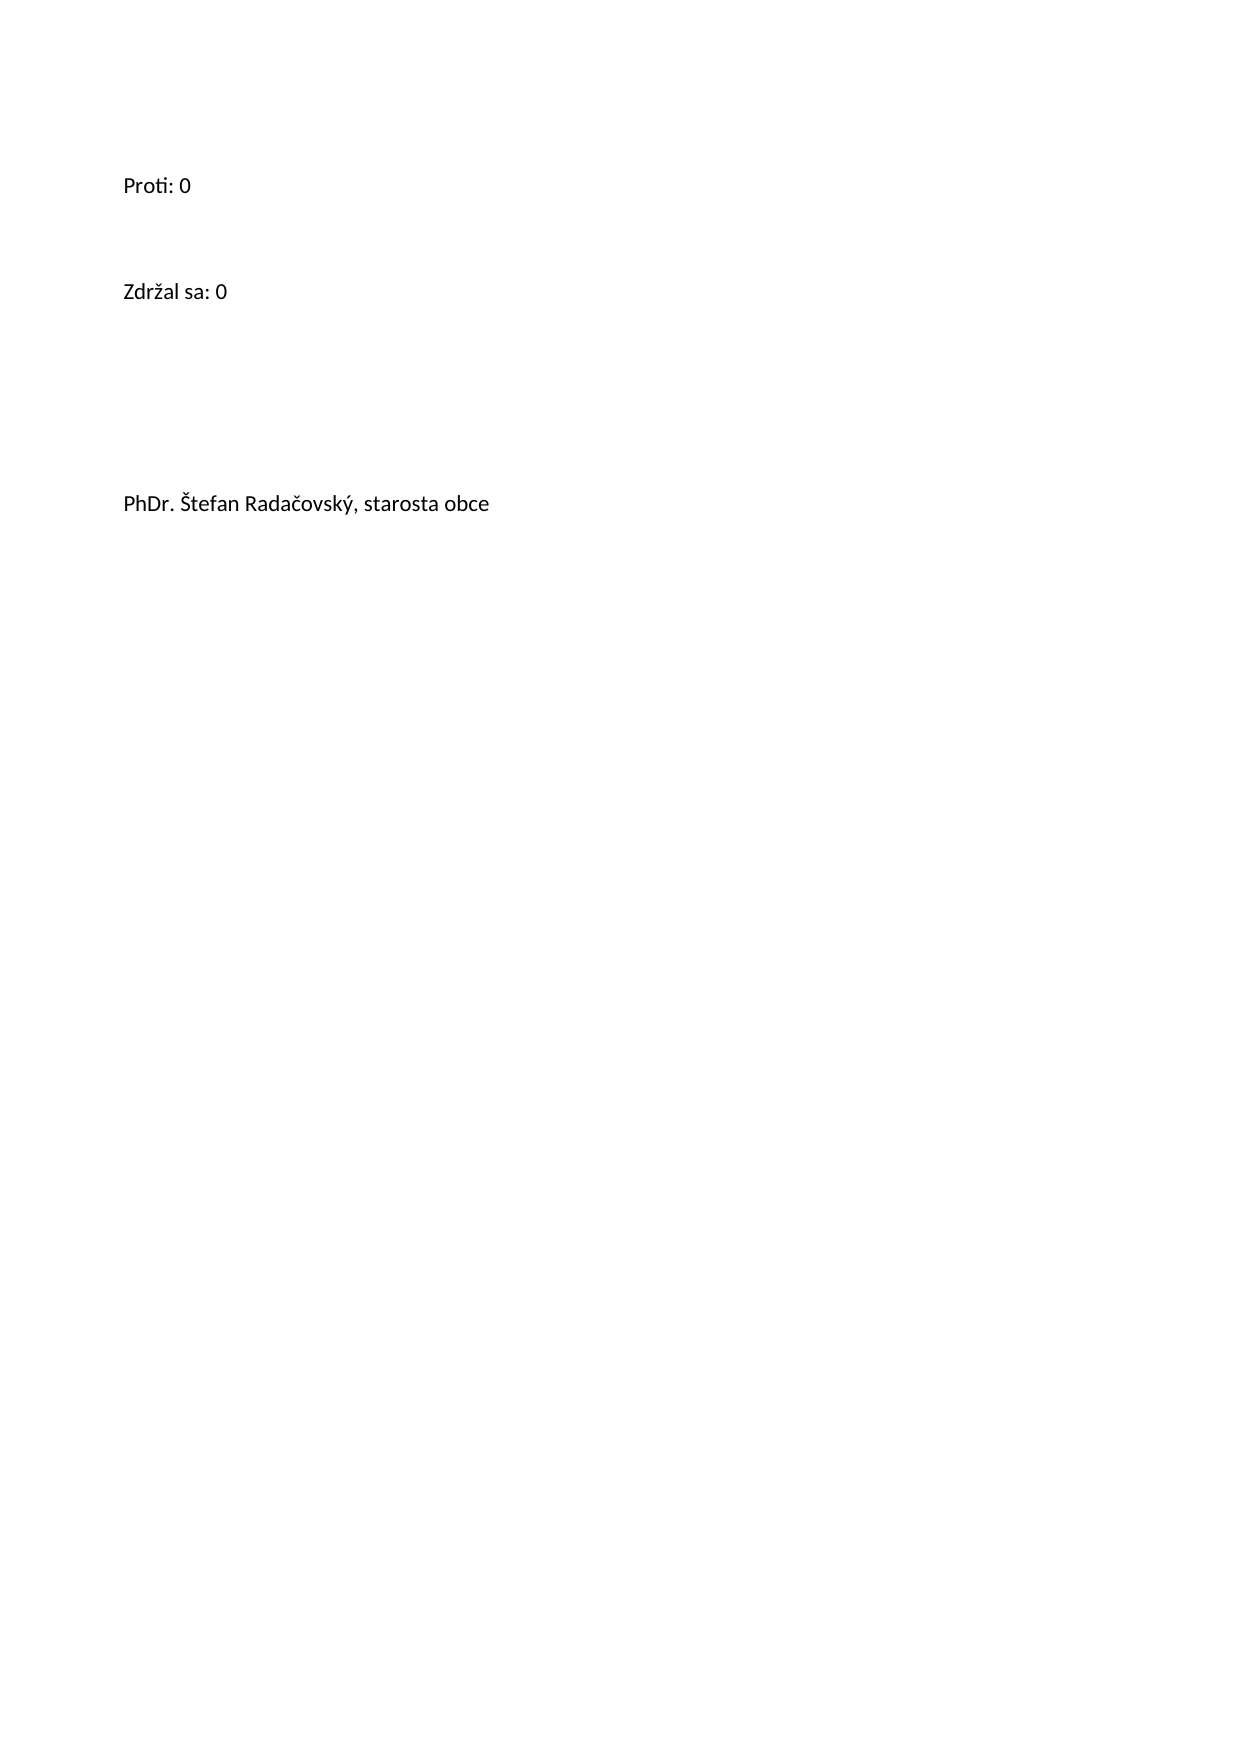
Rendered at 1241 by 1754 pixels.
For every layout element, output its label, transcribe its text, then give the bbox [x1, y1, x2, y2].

text PhDr. Štefan Radačovský, starosta obce [118, 489, 1122, 517]
text Proti: 0 [118, 171, 1122, 199]
text Zdržal sa: 0 [118, 277, 1122, 305]
